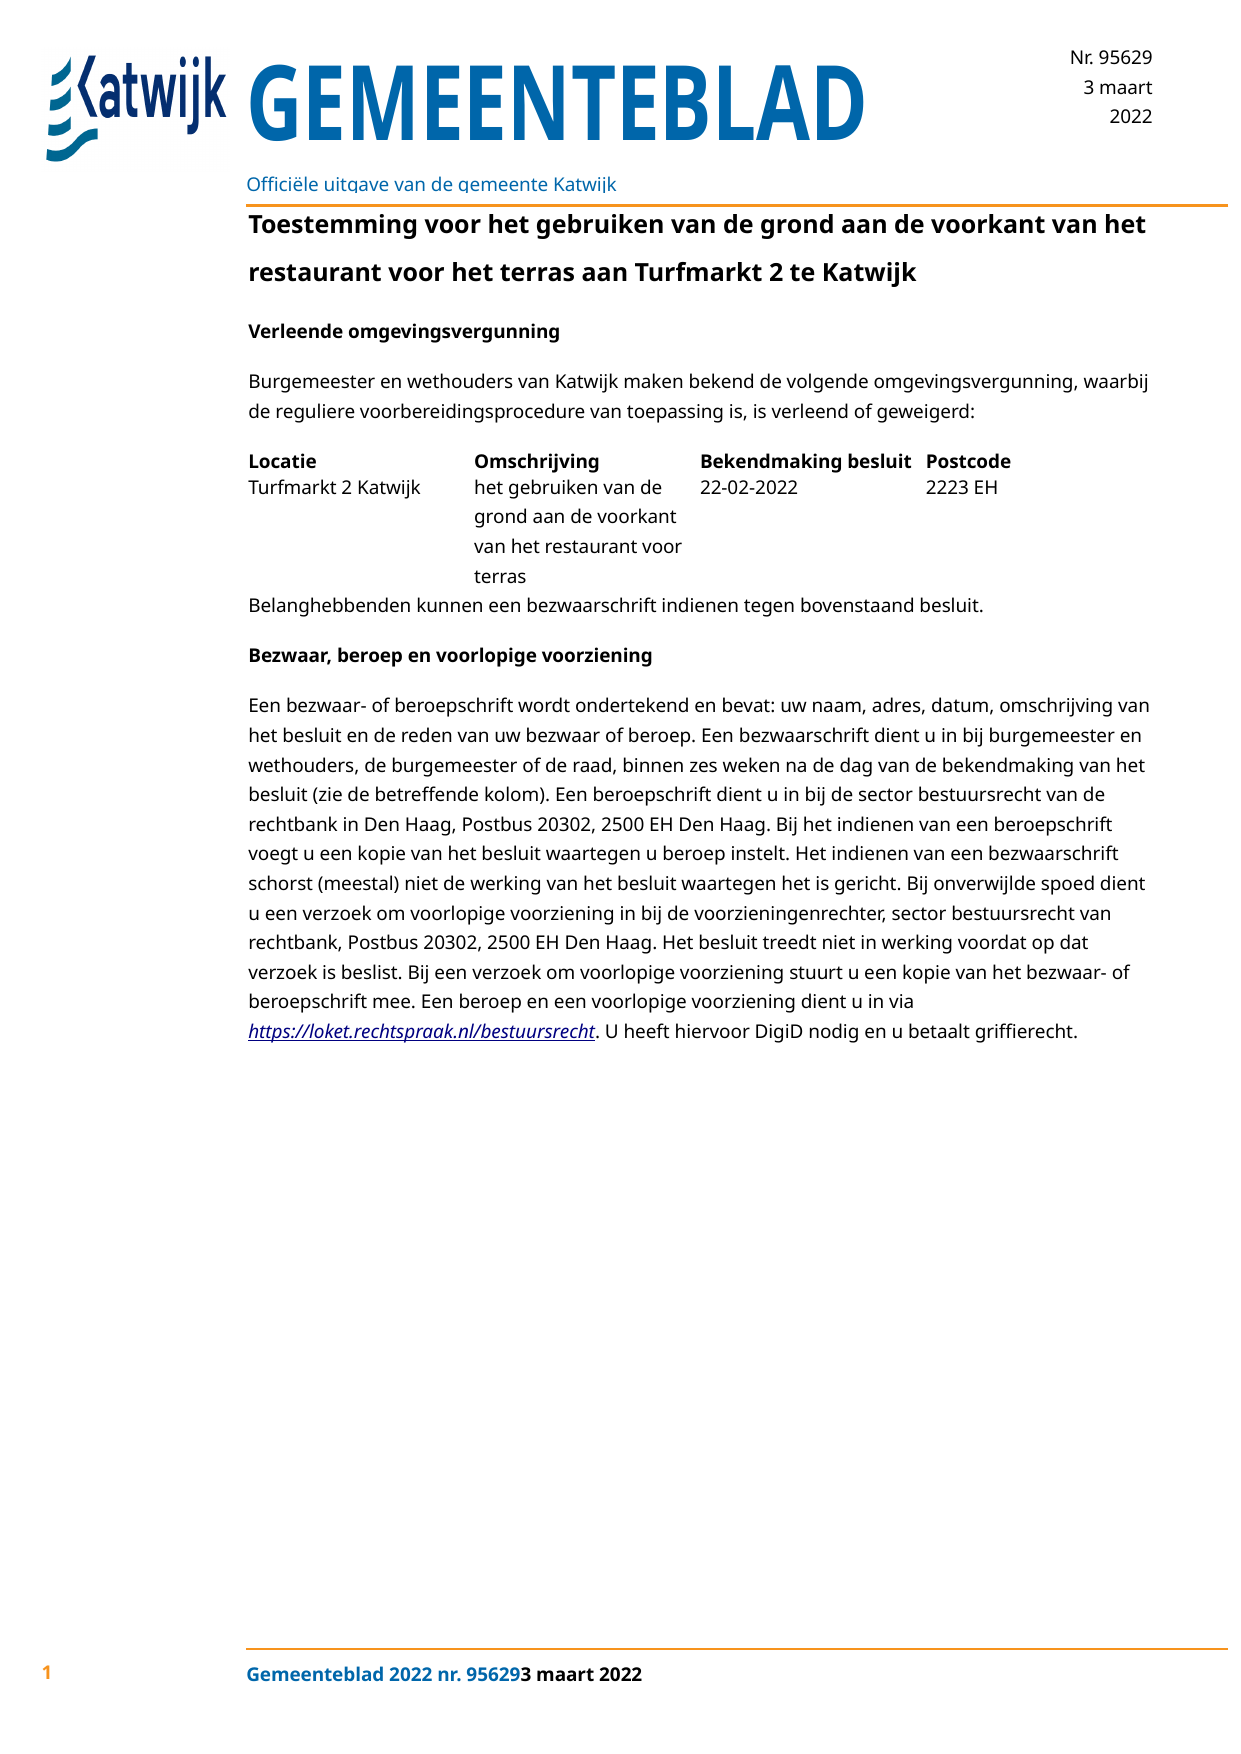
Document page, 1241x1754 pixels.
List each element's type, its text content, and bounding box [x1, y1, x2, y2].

text Bezwaar, beroep en voorlopige voorziening [248, 642, 1152, 668]
text Toestemming voor het gebruiken van de grond aan de voorkant van het restaurant voor het terras aan Turfmarkt 2 te Katwijk [248, 207, 1152, 288]
table_header Postcode [926, 449, 1152, 474]
table_cell 22-02-2022 [700, 474, 926, 589]
table_header Bekendmaking besluit [700, 449, 926, 474]
table_cell het gebruiken van de grond aan de voorkant van het restaurant voor terras [474, 474, 700, 589]
text Verleende omgevingsvergunning [248, 318, 1152, 344]
text Belanghebbenden kunnen een bezwaarschrift indienen tegen bovenstaand besluit. [248, 592, 1152, 618]
text Burgemeester en wethouders van Katwijk maken bekend de volgende omgevingsvergunning, waarbij de reguliere voorbereidingsprocedure van toepassing is, is verleend of geweigerd: [248, 368, 1152, 424]
table_header Omschrijving [474, 449, 700, 474]
table_cell 2223 EH [926, 474, 1152, 589]
table_header Locatie [248, 449, 474, 474]
text Een bezwaar- of beroepschrift wordt ondertekend en bevat: uw naam, adres, datum, omschrijving van het besluit en de reden van uw bezwaar of beroep. Een bezwaarschrift dient u in bij burgemeester en wethouders, de burgemeester of de raad, binnen zes weken na de dag van de bekendmaking van het besluit (zie de betreffende kolom). Een beroepschrift dient u in bij de sector bestuursrecht van de rechtbank in Den Haag, Postbus 20302, 2500 EH Den Haag. Bij het indienen van een beroepschrift voegt u een kopie van het besluit waartegen u beroep instelt. Het indienen van een bezwaarschrift schorst (meestal) niet de werking van het besluit waartegen het is gericht. Bij onverwijlde spoed dient u een verzoek om voorlopige voorziening in bij de voorzieningenrechter, sector bestuursrecht van rechtbank, Postbus 20302, 2500 EH Den Haag. Het besluit treedt niet in werking voordat op dat verzoek is beslist. Bij een verzoek om voorlopige voorziening stuurt u een kopie van het bezwaar- of beroepschrift mee. Een beroep en een voorlopige voorziening dient u in via https://loket.rechtspraak.nl/bestuursrecht. U heeft hiervoor DigiD nodig en u betaalt griffierecht. [248, 693, 1152, 1044]
table_cell Turfmarkt 2 Katwijk [248, 474, 474, 589]
picture [41, 47, 231, 172]
